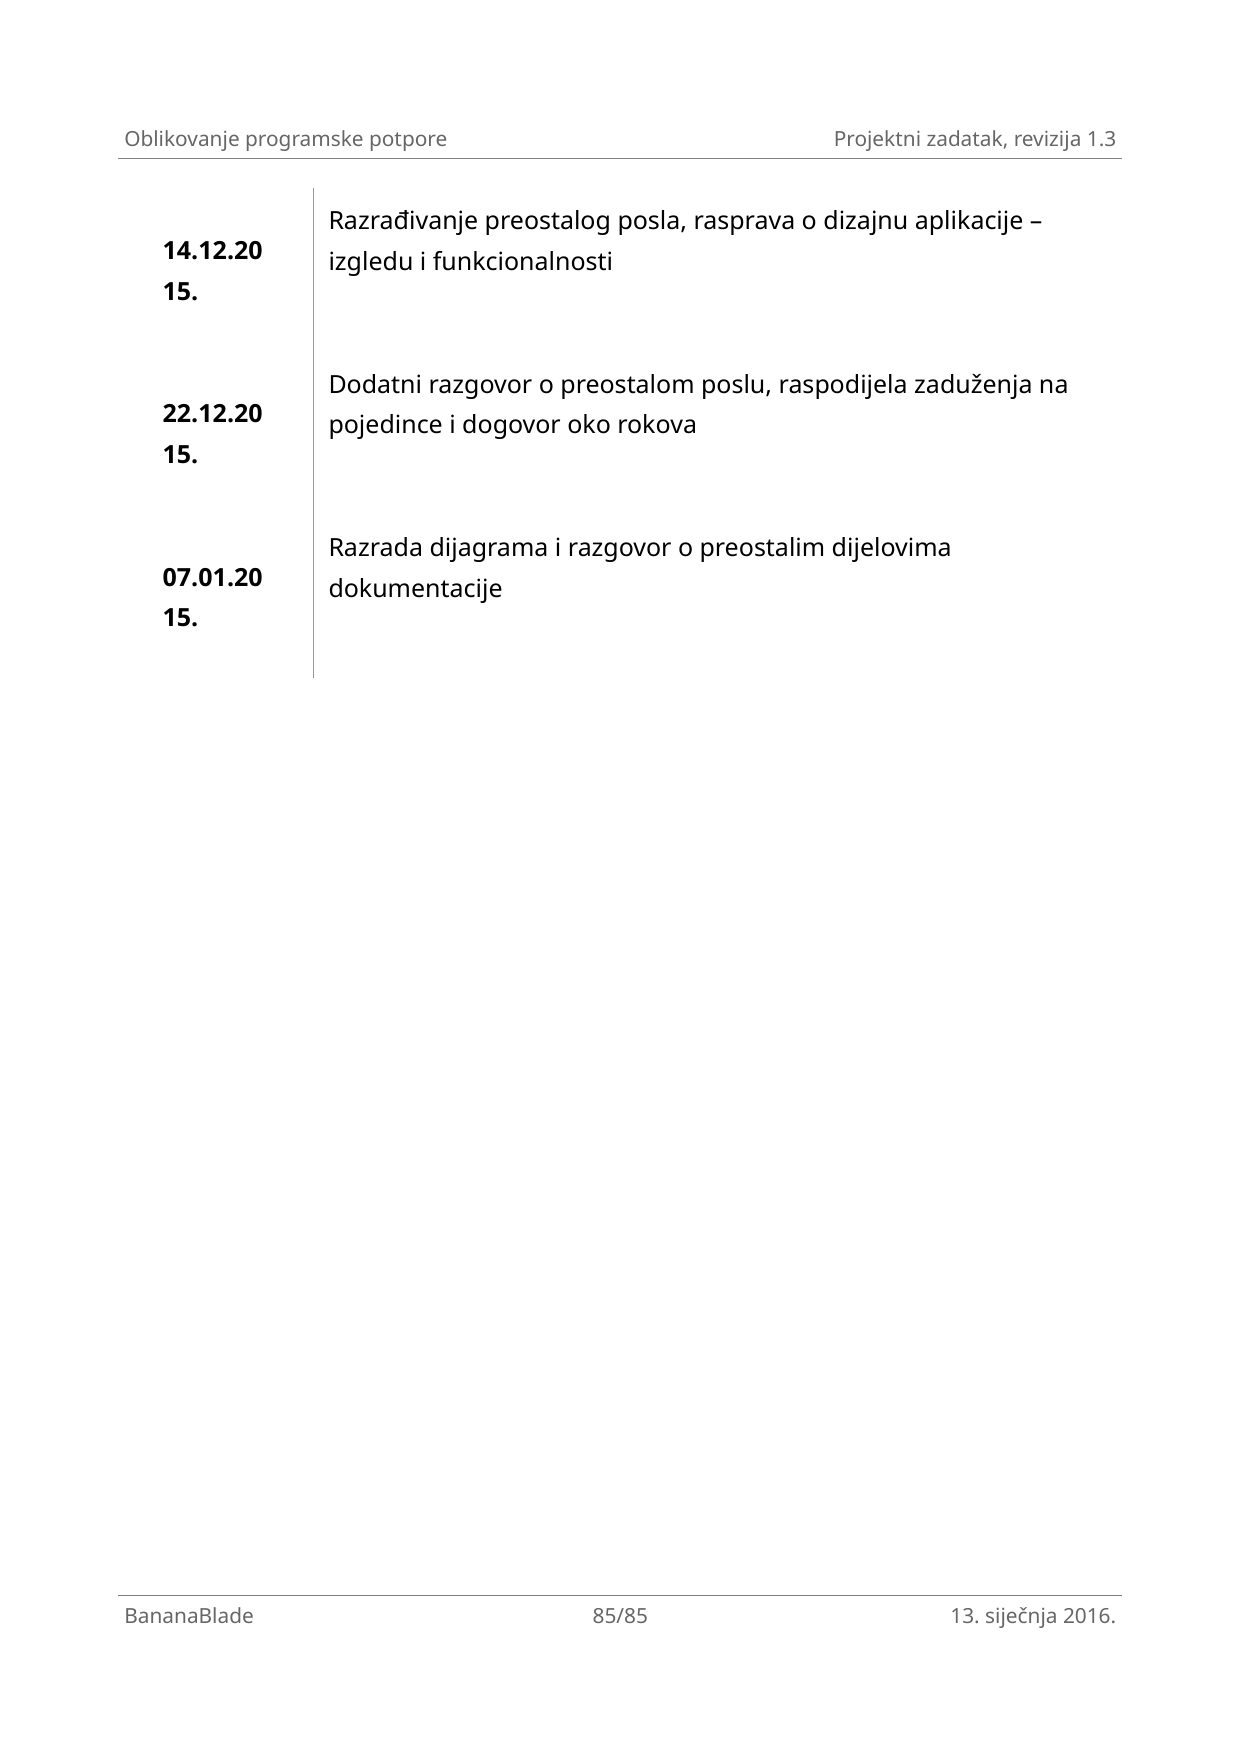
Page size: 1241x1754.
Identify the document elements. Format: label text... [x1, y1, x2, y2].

table_cell 07.01.2015. [118, 515, 313, 678]
table_cell Dodatni razgovor o preostalom poslu, raspodijela zaduženja na pojedince i dogovor oko rokova [314, 351, 1123, 515]
table_cell 14.12.2015. [118, 188, 313, 351]
table_cell Razrada dijagrama i razgovor o preostalim dijelovima dokumentacije [314, 515, 1123, 678]
table_cell 22.12.2015. [118, 351, 313, 515]
table_cell Razrađivanje preostalog posla, rasprava o dizajnu aplikacije – izgledu i funkcionalnosti [314, 188, 1123, 351]
